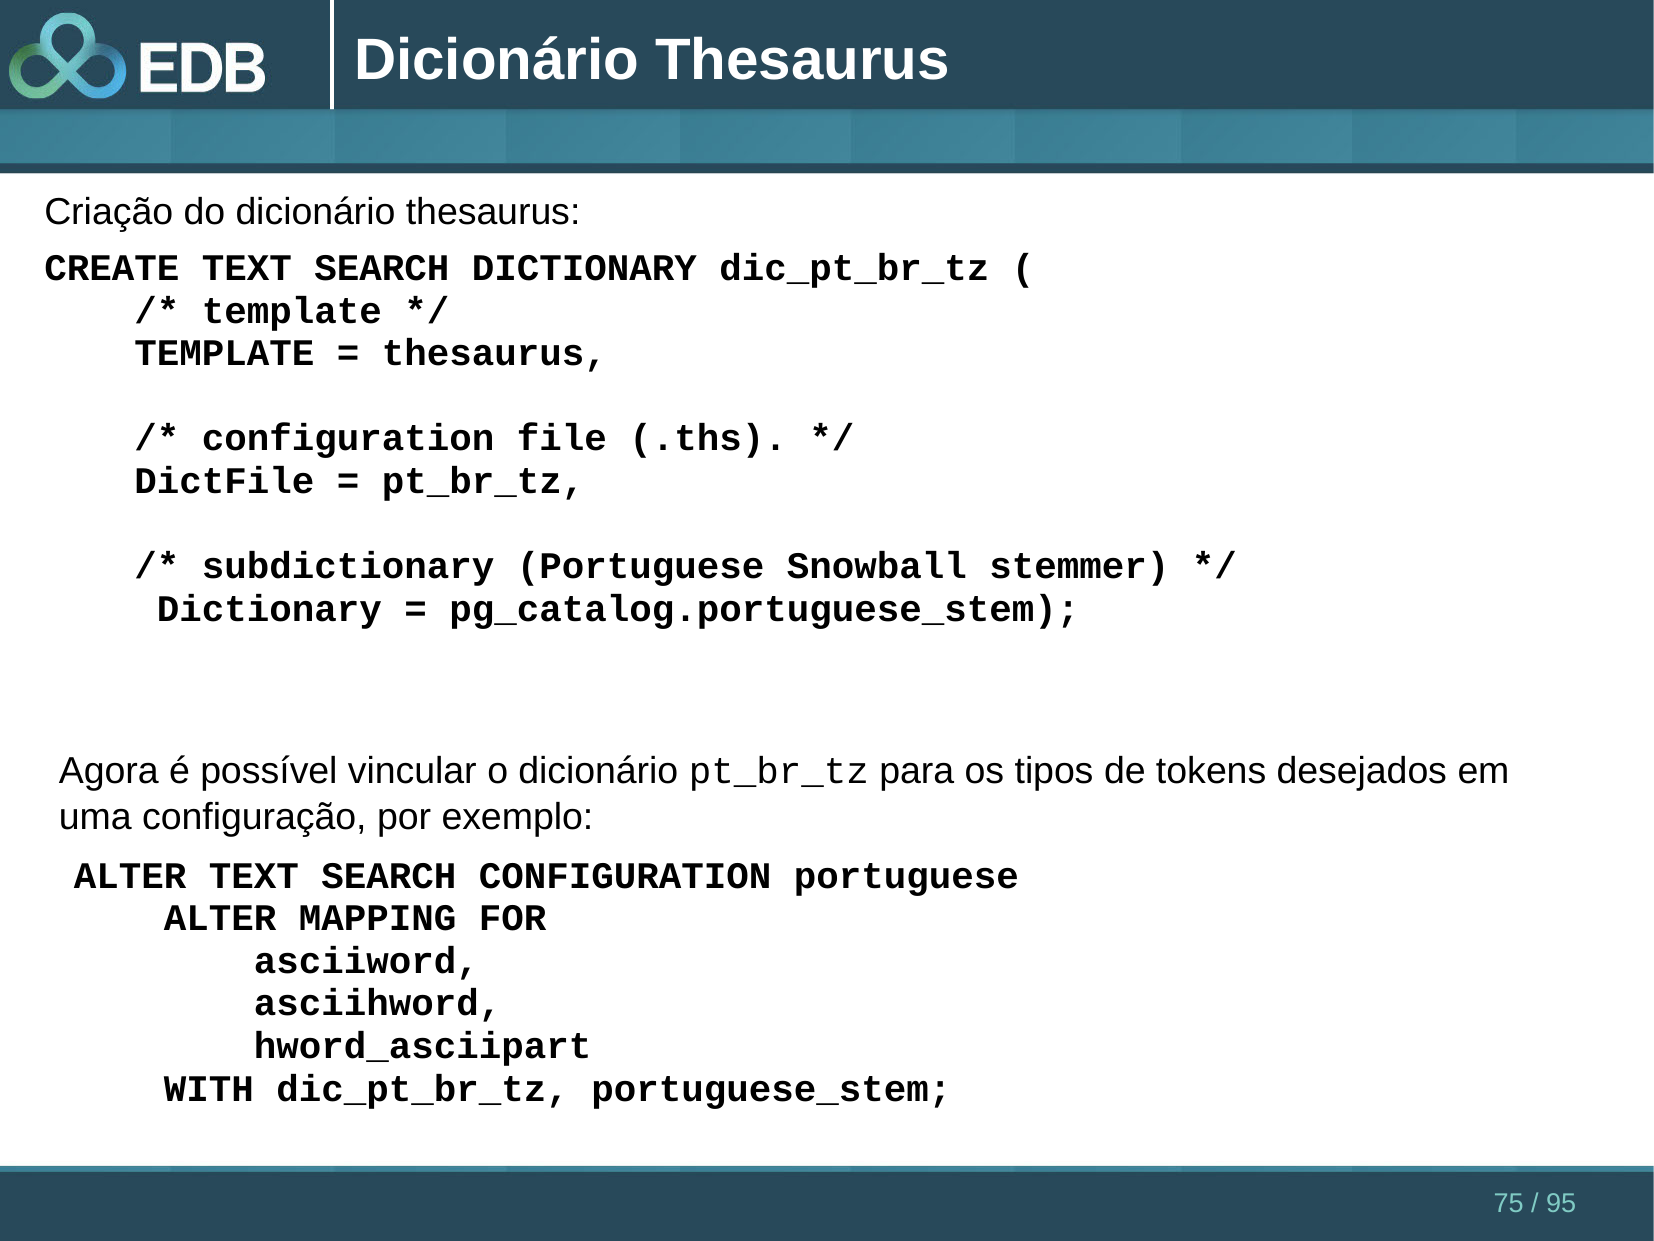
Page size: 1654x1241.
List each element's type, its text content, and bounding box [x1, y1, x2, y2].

title Dicionário Thesaurus [354, 0, 1625, 125]
picture [0, 0, 1654, 1241]
text_box CREATE TEXT SEARCH DICTIONARY dic_pt_br_tz ( /* template */ TEMPLATE = thesaurus, /* configuration file (.ths). */ DictFile = pt_br_tz, /* subdictionary (Portuguese Snowball stemmer) */ Dictionary = pg_catalog.portuguese_stem); [29, 242, 1359, 650]
text_box Criação do dicionário thesaurus: [29, 183, 827, 240]
text_box ALTER TEXT SEARCH CONFIGURATION portuguese ALTER MAPPING FOR asciiword, asciihword, hword_asciipart WITH dic_pt_br_tz, portuguese_stem; [59, 849, 1506, 1120]
list Agora é possível vincular o dicionário pt_br_tz para os tipos de tokens desejados em uma configuração, por exemplo: [59, 749, 1548, 838]
